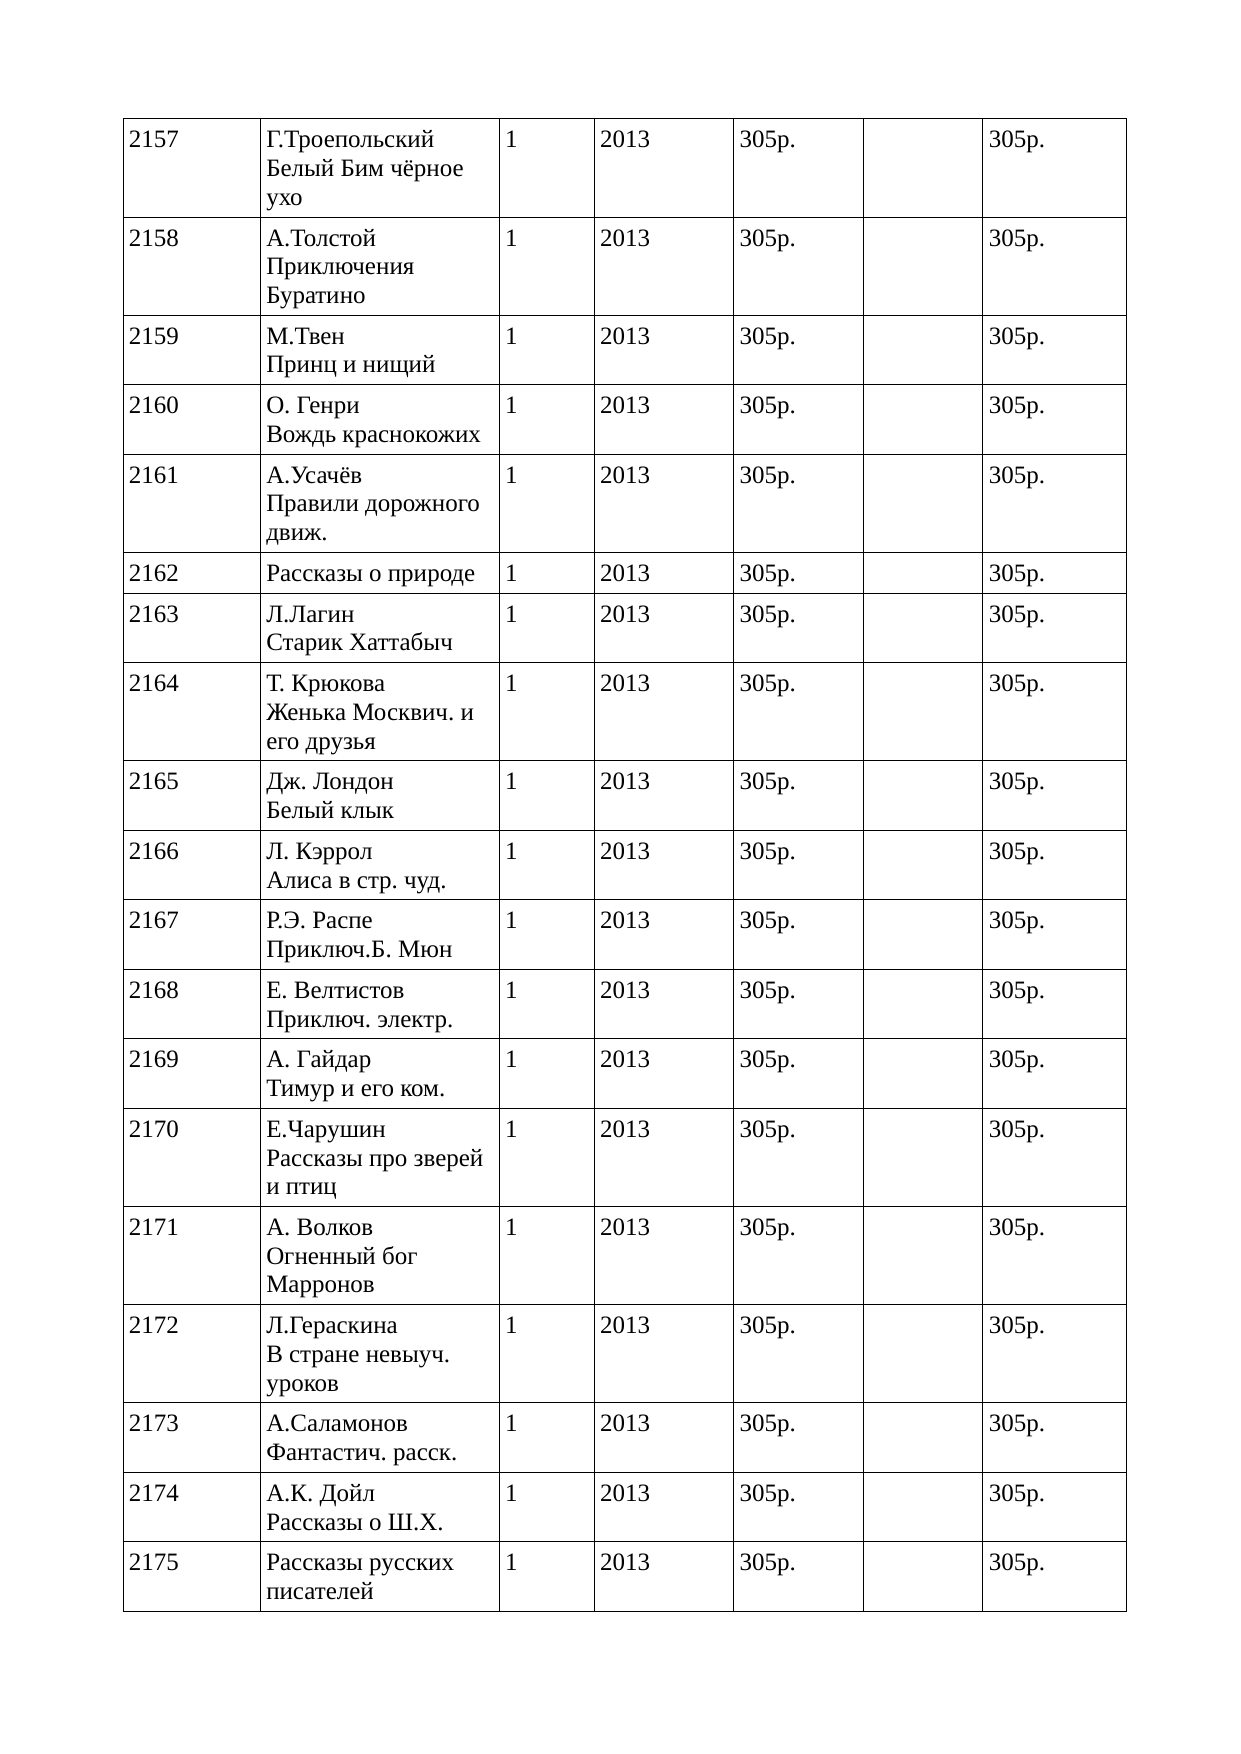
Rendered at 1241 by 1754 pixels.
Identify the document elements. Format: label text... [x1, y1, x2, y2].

table_cell 2013 [595, 316, 733, 384]
table_cell 305р. [983, 761, 1126, 830]
table_cell 1 [500, 970, 594, 1038]
table_cell [864, 1305, 982, 1402]
table_cell 2170 [124, 1109, 260, 1206]
table_cell 2172 [124, 1305, 260, 1402]
table_cell 1 [500, 316, 594, 384]
table_cell 2158 [124, 218, 260, 314]
table_cell А.Саламонов Фантастич. расск. [261, 1403, 499, 1472]
table_cell 2168 [124, 970, 260, 1038]
table_cell [864, 1039, 982, 1108]
table_cell М.Твен Принц и нищий [261, 316, 499, 384]
table_cell 1 [500, 1109, 594, 1206]
table_cell 2160 [124, 385, 260, 453]
table_cell 2013 [595, 761, 733, 830]
table_cell 305р. [983, 1039, 1126, 1108]
table_cell [864, 970, 982, 1038]
table_cell 2165 [124, 761, 260, 830]
table_cell 2013 [595, 900, 733, 969]
table_cell А.Толстой Приключения Буратино [261, 218, 499, 314]
table_cell 2013 [595, 970, 733, 1038]
table_cell 2013 [595, 1305, 733, 1402]
table_cell [864, 455, 982, 552]
table_cell 305р. [983, 594, 1126, 662]
table_cell 1 [500, 1039, 594, 1108]
table_cell 305р. [983, 900, 1126, 969]
table_cell 305р. [734, 316, 863, 384]
table_cell 305р. [983, 316, 1126, 384]
table_cell 1 [500, 761, 594, 830]
table_cell 2163 [124, 594, 260, 662]
table_cell 2171 [124, 1207, 260, 1304]
table_cell 305р. [734, 218, 863, 314]
table_cell 2169 [124, 1039, 260, 1108]
table_cell 305р. [734, 761, 863, 830]
table_cell 305р. [983, 1473, 1126, 1541]
table_cell А. Волков Огненный бог Марронов [261, 1207, 499, 1304]
table_cell 305р. [983, 1403, 1126, 1472]
table_cell 305р. [734, 970, 863, 1038]
table_cell Л. Кэррол Алиса в стр. чуд. [261, 831, 499, 899]
table_cell [864, 218, 982, 314]
table_cell [864, 316, 982, 384]
table_cell 2174 [124, 1473, 260, 1541]
table_cell 2013 [595, 1109, 733, 1206]
table_cell 2159 [124, 316, 260, 384]
table_cell [864, 663, 982, 760]
table_cell Т. Крюкова Женька Москвич. и его друзья [261, 663, 499, 760]
table_cell 2013 [595, 218, 733, 314]
table_cell 305р. [983, 385, 1126, 453]
table_cell [864, 1473, 982, 1541]
table_cell 305р. [983, 553, 1126, 592]
table_cell 1 [500, 663, 594, 760]
table_cell 2013 [595, 385, 733, 453]
table_cell [864, 900, 982, 969]
table_cell 2013 [595, 119, 733, 216]
table_cell [864, 119, 982, 216]
table_cell 305р. [983, 1109, 1126, 1206]
table_cell Е.Чарушин Рассказы про зверей и птиц [261, 1109, 499, 1206]
table_cell 1 [500, 900, 594, 969]
table_cell 2013 [595, 553, 733, 592]
table_cell 305р. [983, 1542, 1126, 1611]
table_cell 2157 [124, 119, 260, 216]
table_cell 2167 [124, 900, 260, 969]
table_cell [864, 553, 982, 592]
table_cell 305р. [734, 1305, 863, 1402]
table_cell 305р. [734, 1473, 863, 1541]
table_cell 2173 [124, 1403, 260, 1472]
table_cell 305р. [734, 119, 863, 216]
table_cell 305р. [983, 1207, 1126, 1304]
table_cell 1 [500, 553, 594, 592]
table_cell Г.Троепольский Белый Бим чёрное ухо [261, 119, 499, 216]
table_cell [864, 385, 982, 453]
table_cell Дж. Лондон Белый клык [261, 761, 499, 830]
table_cell 2013 [595, 831, 733, 899]
table_cell 305р. [734, 594, 863, 662]
table_cell 305р. [983, 119, 1126, 216]
table_cell 1 [500, 455, 594, 552]
table_cell 2164 [124, 663, 260, 760]
table_cell 2013 [595, 594, 733, 662]
table_cell 2013 [595, 1473, 733, 1541]
table_cell 1 [500, 1305, 594, 1402]
table_cell 305р. [983, 218, 1126, 314]
table_cell 1 [500, 594, 594, 662]
table_cell 2013 [595, 1039, 733, 1108]
table_cell Рассказы о природе [261, 553, 499, 592]
table_cell 305р. [734, 1542, 863, 1611]
table_cell 305р. [734, 1109, 863, 1206]
table_cell 305р. [734, 1207, 863, 1304]
table_cell [864, 1403, 982, 1472]
table_cell Рассказы русских писателей [261, 1542, 499, 1611]
table_cell 1 [500, 1207, 594, 1304]
table_cell 2162 [124, 553, 260, 592]
table_cell 2013 [595, 1542, 733, 1611]
table_cell [864, 1207, 982, 1304]
table_cell Л.Гераскина В стране невыуч. уроков [261, 1305, 499, 1402]
table_cell 305р. [734, 831, 863, 899]
table_cell 1 [500, 119, 594, 216]
table_cell 305р. [983, 1305, 1126, 1402]
table_cell А.Усачёв Правили дорожного движ. [261, 455, 499, 552]
table_cell 2013 [595, 1403, 733, 1472]
table_cell 305р. [734, 663, 863, 760]
table_cell [864, 1109, 982, 1206]
table_cell 2166 [124, 831, 260, 899]
table_cell 305р. [983, 455, 1126, 552]
table_cell 1 [500, 385, 594, 453]
table_cell 1 [500, 1473, 594, 1541]
table_cell Р.Э. Распе Приключ.Б. Мюн [261, 900, 499, 969]
table_cell 305р. [983, 831, 1126, 899]
table_cell 305р. [734, 455, 863, 552]
table_cell 1 [500, 1403, 594, 1472]
table_cell 305р. [983, 663, 1126, 760]
table_cell 1 [500, 1542, 594, 1611]
table_cell 2161 [124, 455, 260, 552]
table_cell Е. Велтистов Приключ. электр. [261, 970, 499, 1038]
table_cell 2013 [595, 455, 733, 552]
table_cell А.К. Дойл Рассказы о Ш.Х. [261, 1473, 499, 1541]
table_cell Л.Лагин Старик Хаттабыч [261, 594, 499, 662]
table_cell [864, 831, 982, 899]
table_cell О. Генри Вождь краснокожих [261, 385, 499, 453]
table_cell 305р. [734, 385, 863, 453]
table_cell 1 [500, 831, 594, 899]
table_cell 305р. [734, 1039, 863, 1108]
table_cell 305р. [734, 553, 863, 592]
table_cell 2013 [595, 1207, 733, 1304]
table_cell 2175 [124, 1542, 260, 1611]
table_cell 305р. [983, 970, 1126, 1038]
table_cell [864, 1542, 982, 1611]
table_cell 305р. [734, 900, 863, 969]
table_cell 1 [500, 218, 594, 314]
table_cell [864, 594, 982, 662]
table_cell 2013 [595, 663, 733, 760]
table_cell 305р. [734, 1403, 863, 1472]
table_cell А. Гайдар Тимур и его ком. [261, 1039, 499, 1108]
table_cell [864, 761, 982, 830]
